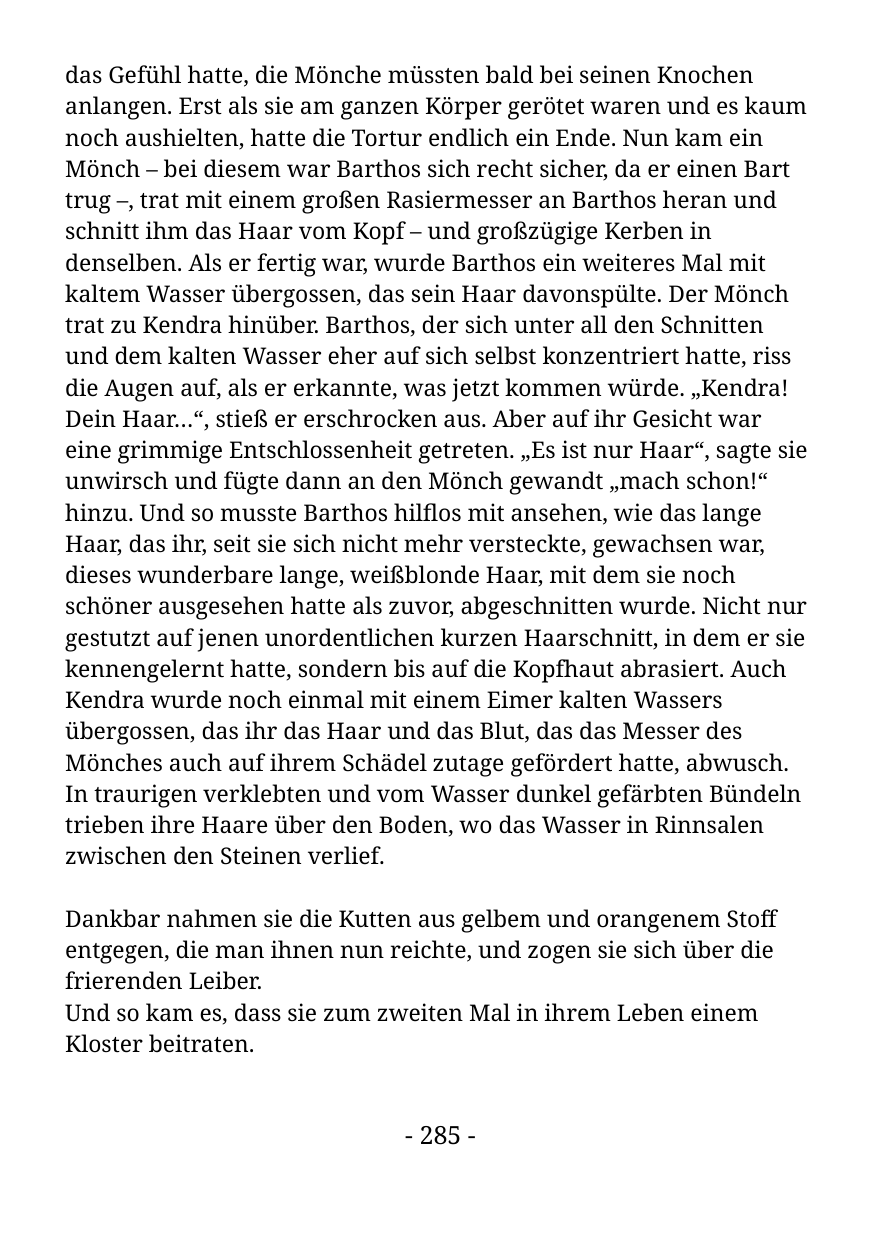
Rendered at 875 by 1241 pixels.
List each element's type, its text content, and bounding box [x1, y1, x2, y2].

text Dankbar nahmen sie die Kutten aus gelbem und orangenem Stoff entgegen, die man ihnen nun reichte, und zogen sie sich über die frierenden Leiber. Und so kam es, dass sie zum zweiten Mal in ihrem Leben einem Kloster beitraten. [65, 903, 809, 1059]
text das Gefühl hatte, die Mönche müssten bald bei seinen Knochen anlangen. Erst als sie am ganzen Körper gerötet waren und es kaum noch aushielten, hatte die Tortur endlich ein Ende. Nun kam ein Mönch – bei diesem war Barthos sich recht sicher, da er einen Bart trug –, trat mit einem großen Rasiermesser an Barthos heran und schnitt ihm das Haar vom Kopf – und großzügige Kerben in denselben. Als er fertig war, wurde Barthos ein weiteres Mal mit kaltem Wasser übergossen, das sein Haar davonspülte. Der Mönch trat zu Kendra hinüber. Barthos, der sich unter all den Schnitten und dem kalten Wasser eher auf sich selbst konzentriert hatte, riss die Augen auf, als er erkannte, was jetzt kommen würde. „Kendra! Dein Haar…“, stieß er erschrocken aus. Aber auf ihr Gesicht war eine grimmige Entschlossenheit getreten. „Es ist nur Haar“, sagte sie unwirsch und fügte dann an den Mönch gewandt „mach schon!“ hinzu. Und so musste Barthos hilflos mit ansehen, wie das lange Haar, das ihr, seit sie sich nicht mehr versteckte, gewachsen war, dieses wunderbare lange, weißblonde Haar, mit dem sie noch schöner ausgesehen hatte als zuvor, abgeschnitten wurde. Nicht nur gestutzt auf jenen unordentlichen kurzen Haarschnitt, in dem er sie kennengelernt hatte, sondern bis auf die Kopfhaut abrasiert. Auch Kendra wurde noch einmal mit einem Eimer kalten Wassers übergossen, das ihr das Haar und das Blut, das das Messer des Mönches auch auf ihrem Schädel zutage gefördert hatte, abwusch. In traurigen verklebten und vom Wasser dunkel gefärbten Bündeln trieben ihre Haare über den Boden, wo das Wasser in Rinnsalen zwischen den Steinen verlief. [65, 59, 809, 903]
